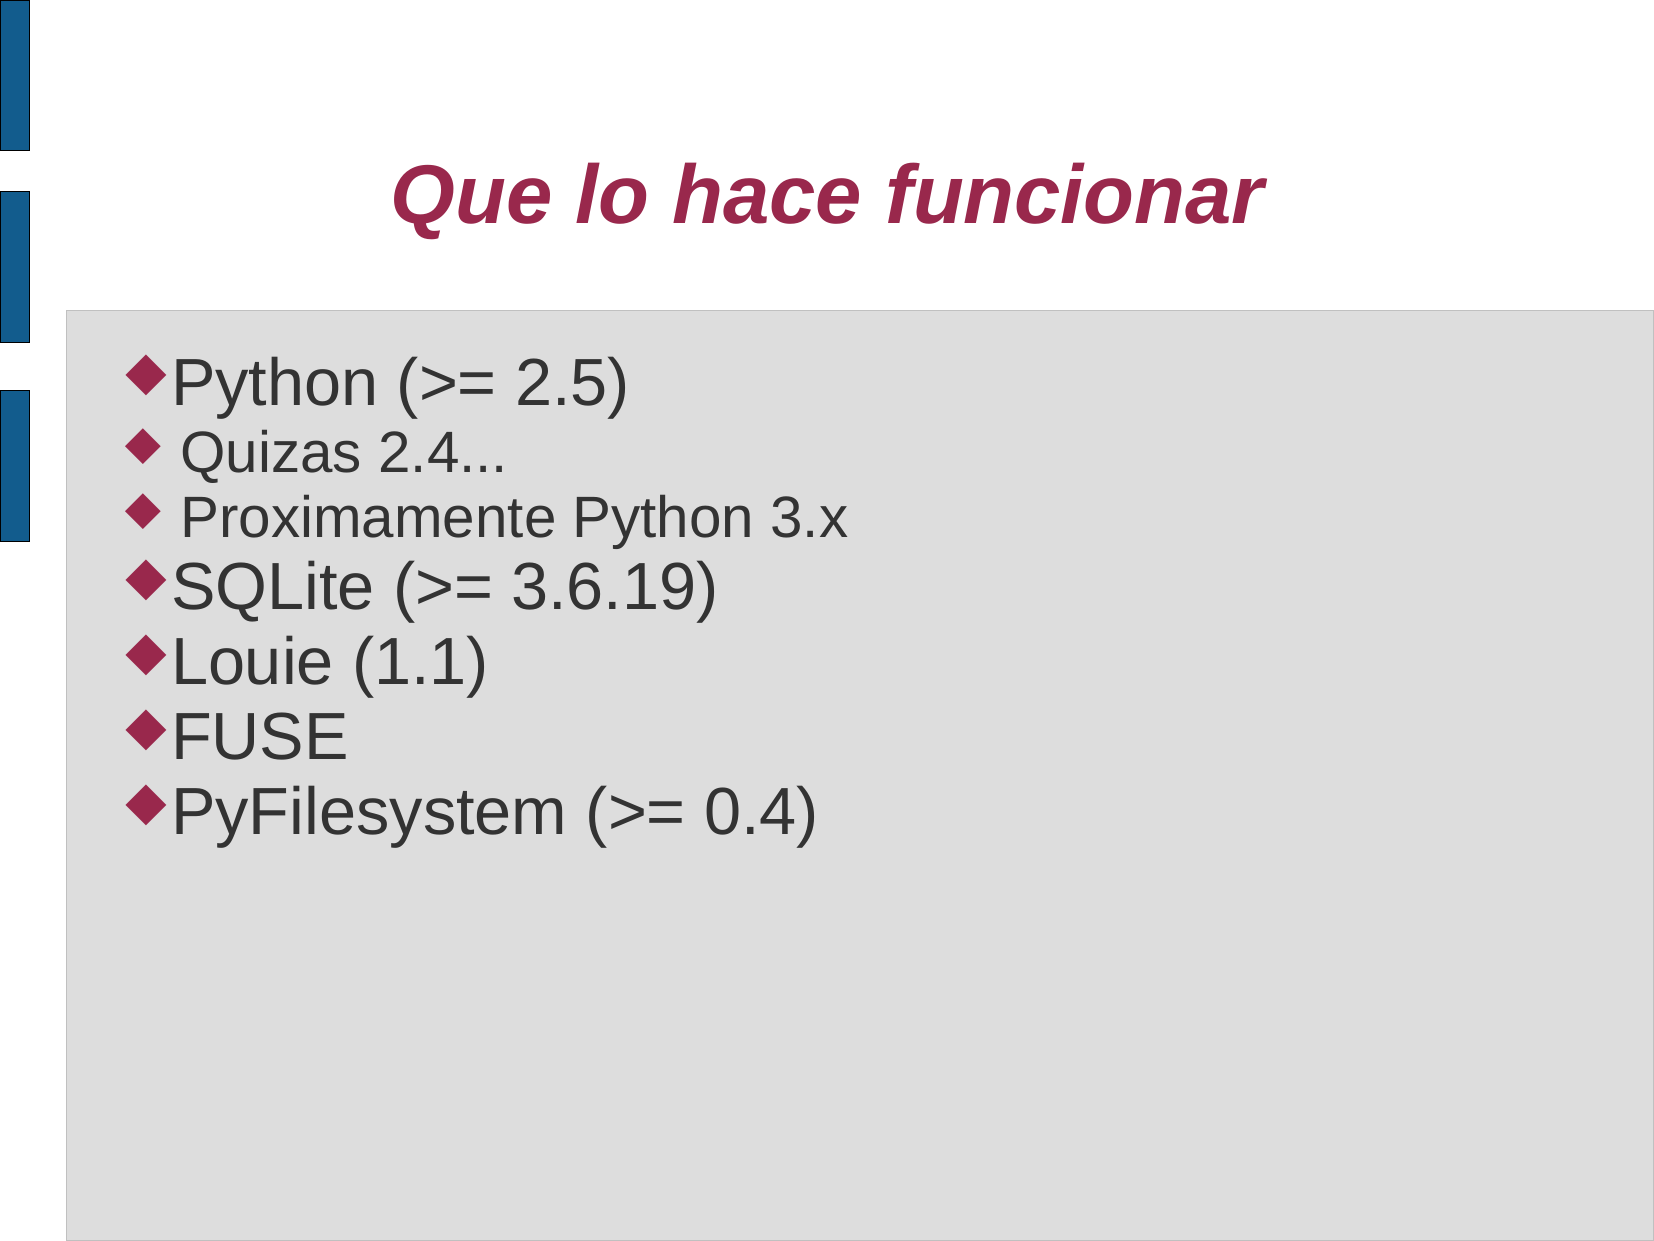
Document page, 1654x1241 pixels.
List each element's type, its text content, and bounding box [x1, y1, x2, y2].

list Python (>= 2.5) Quizas 2.4... Proximamente Python 3.x SQLite (>= 3.6.19) Louie (1.1) FUSE PyFilesystem (>= 0.4) [121, 344, 1534, 1149]
title Que lo hace funcionar [121, 98, 1534, 291]
